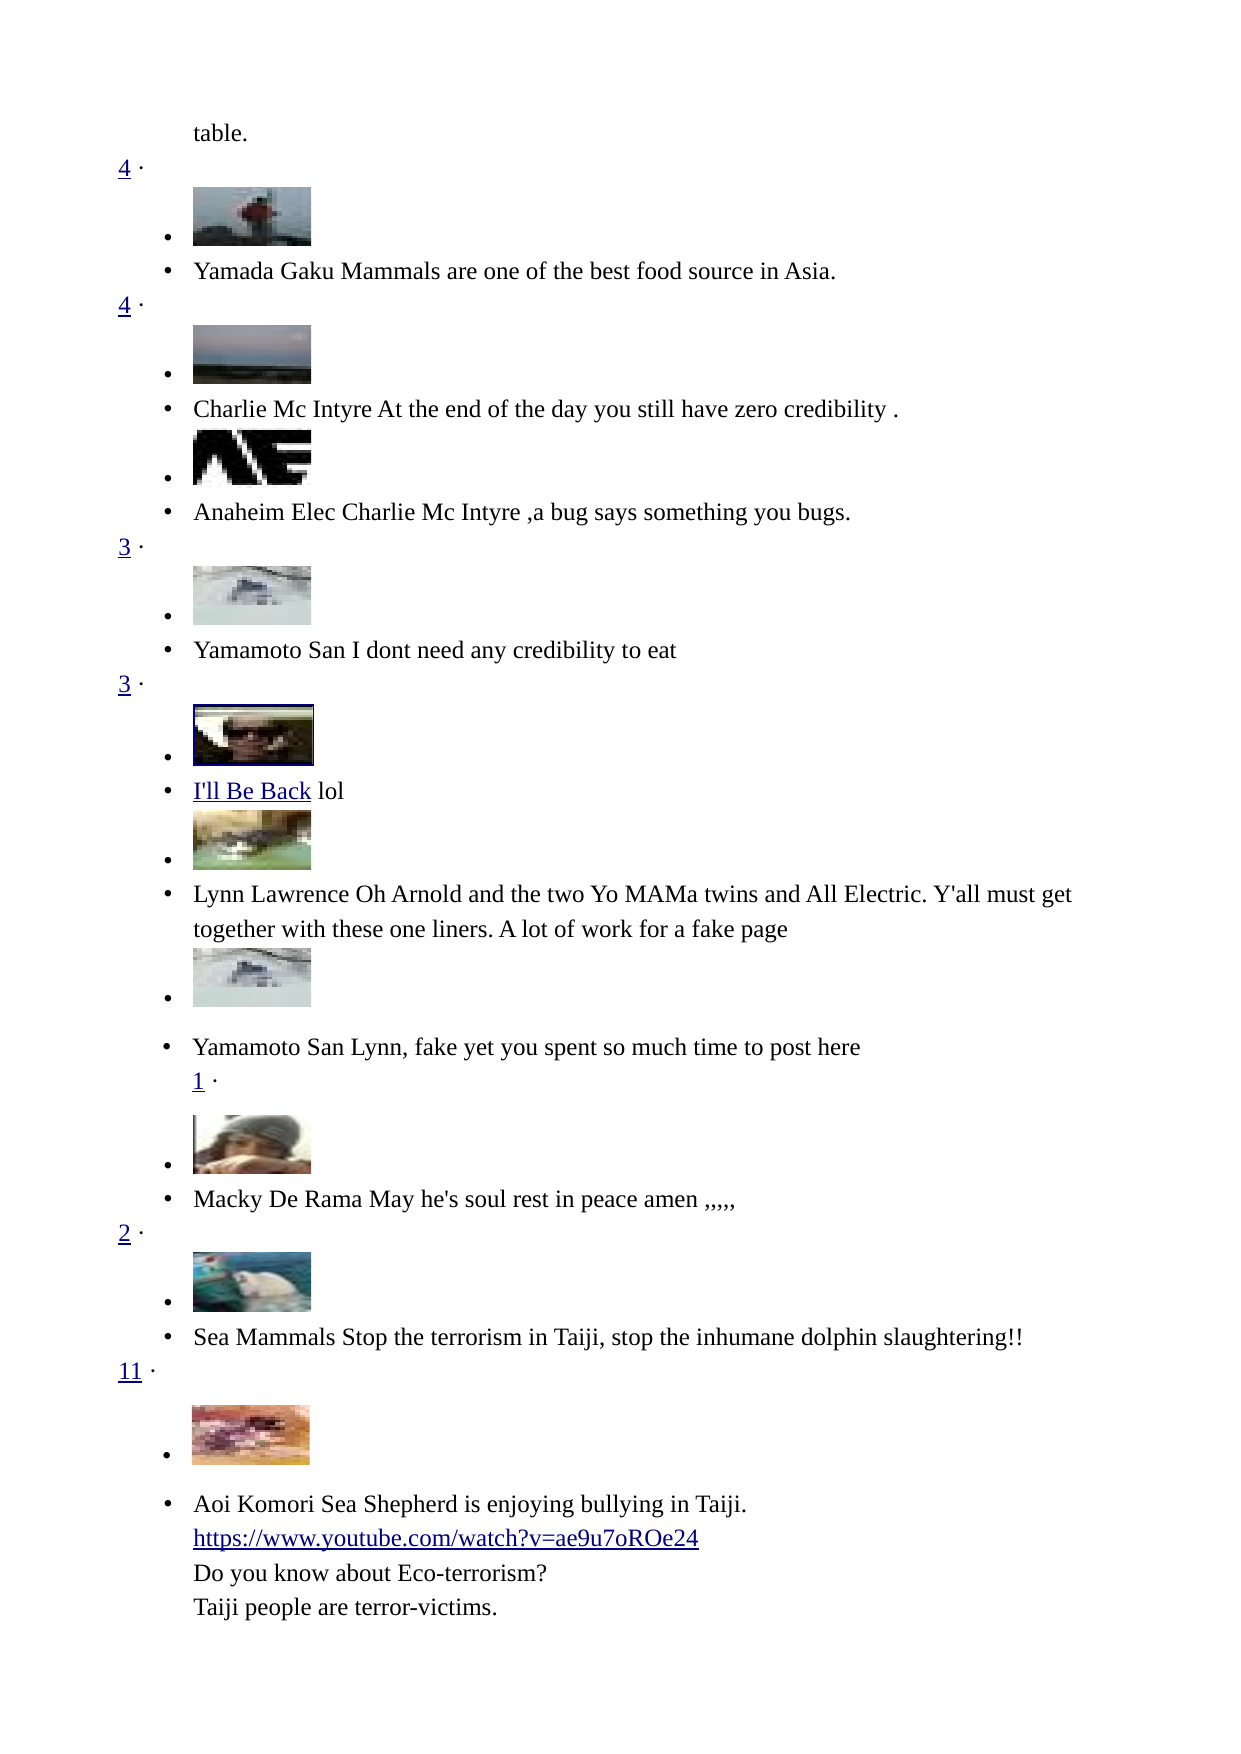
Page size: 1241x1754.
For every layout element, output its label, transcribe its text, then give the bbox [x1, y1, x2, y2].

list Charlie Mc Intyre At the end of the day you still have zero credibility . [164, 394, 1122, 422]
list Aoi Komori Sea Shepherd is enjoying bullying in Taiji. https://www.youtube.com/watch?v=ae9u7oROe24 Do you know about Eco-terrorism? Taiji people are terror-victims. [164, 1489, 1122, 1621]
picture [193, 325, 312, 384]
list Anaheim Elec Charlie Mc Intyre ,a bug says something you bugs. [164, 497, 1122, 526]
list Sea Mammals Stop the terrorism in Taiji, stop the inhumane dolphin slaughtering!! [164, 1322, 1122, 1351]
picture [193, 810, 312, 870]
picture [193, 428, 312, 488]
list 1 · [162, 1066, 1122, 1095]
picture [193, 566, 312, 625]
list Yamamoto San I dont need any credibility to eat [164, 635, 1122, 664]
list I'll Be Back lol [164, 776, 1122, 804]
picture [195, 706, 313, 764]
picture [193, 187, 312, 246]
picture [191, 1405, 310, 1465]
text 2 · [118, 1218, 1122, 1247]
text 3 · [118, 669, 1122, 698]
text 11 · [118, 1356, 1122, 1385]
list Macky De Rama May he's soul rest in peace amen ,,,,, [164, 1184, 1122, 1213]
list Yamamoto San Lynn, fake yet you spent so much time to post here [162, 1032, 1122, 1060]
picture [193, 1252, 312, 1312]
list Yamada Gaku Mammals are one of the best food source in Asia. [164, 256, 1122, 285]
text 4 · [118, 290, 1122, 319]
text 3 · [118, 532, 1122, 560]
list table. [164, 118, 1122, 147]
text 4 · [118, 153, 1122, 181]
picture [193, 1115, 312, 1174]
list Lynn Lawrence Oh Arnold and the two Yo MAMa twins and All Electric. Y'all must get together with these one liners. A lot of work for a fake page [164, 879, 1122, 942]
picture [193, 948, 312, 1007]
